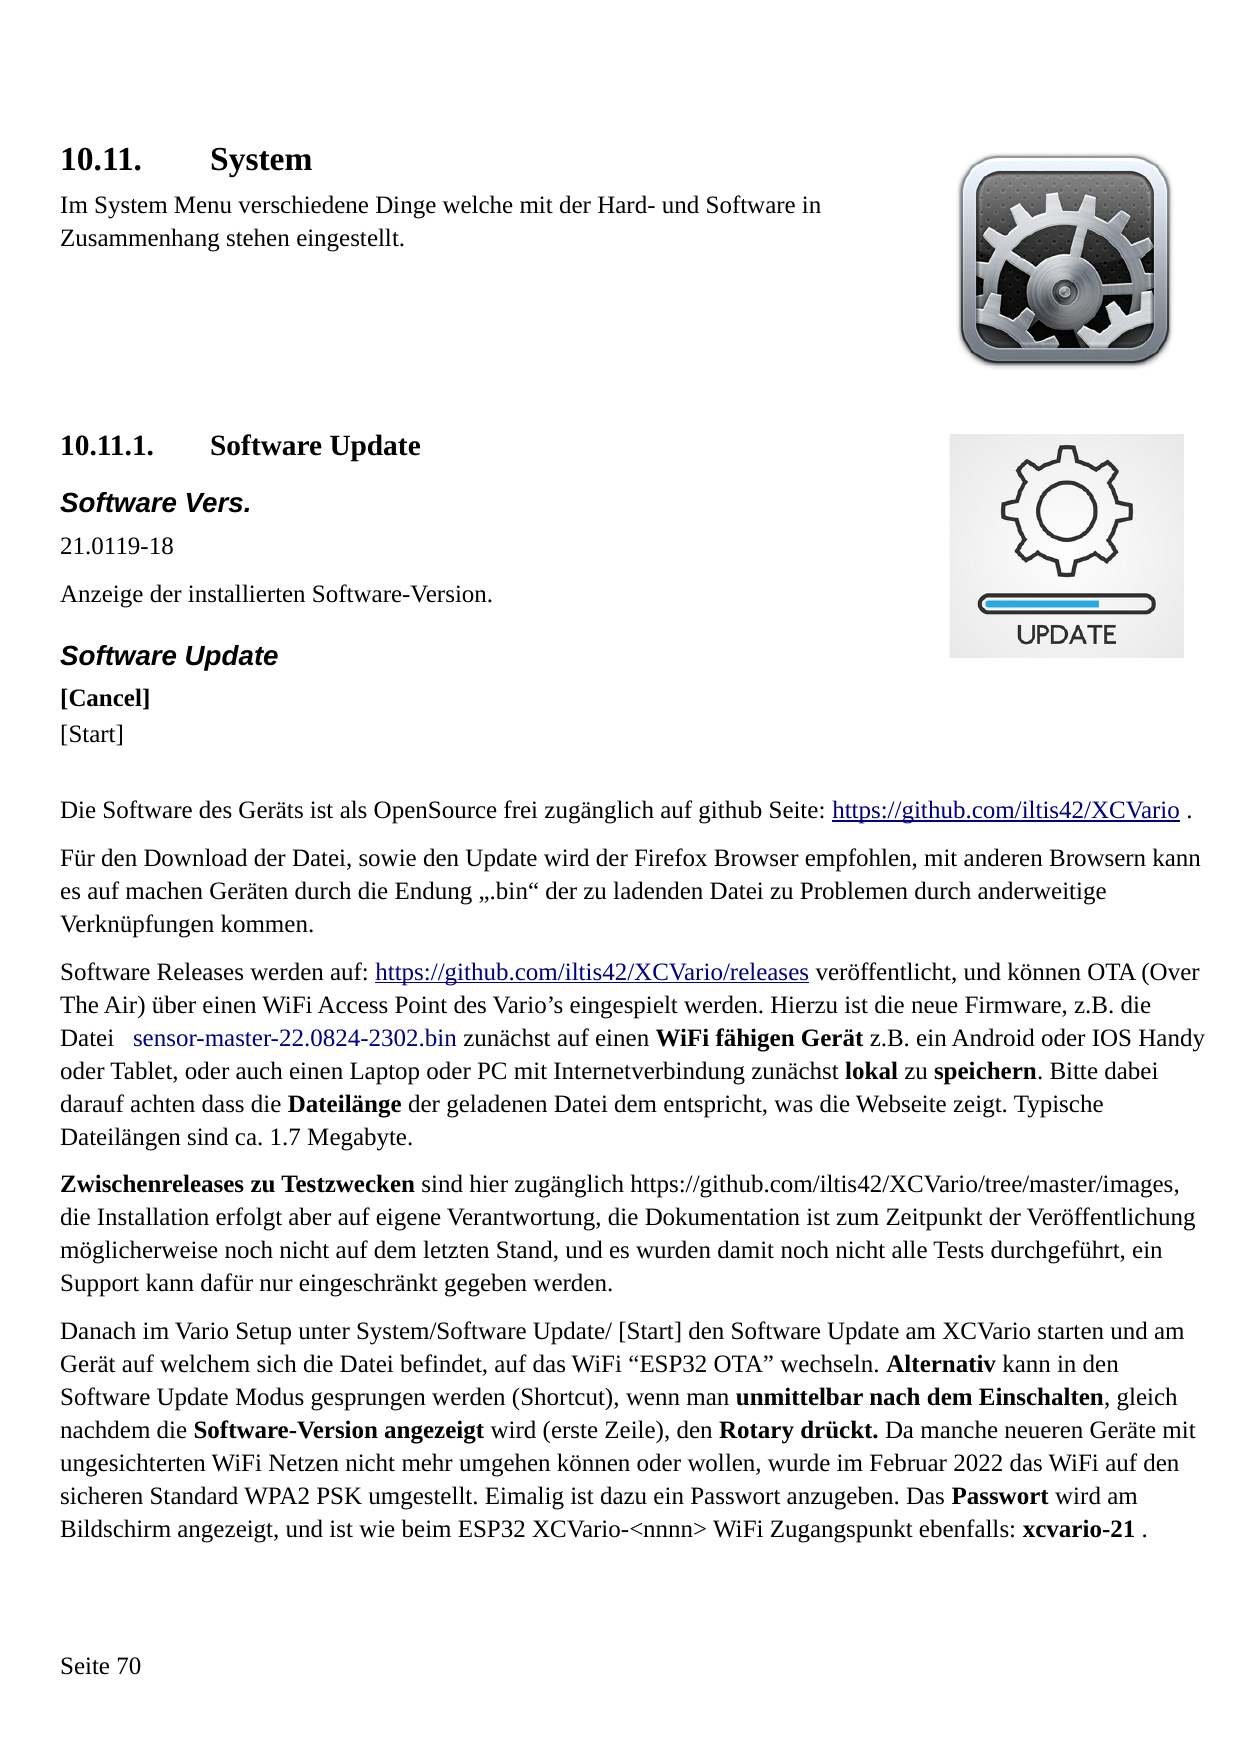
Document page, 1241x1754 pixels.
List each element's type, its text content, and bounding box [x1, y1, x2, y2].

subtitle Software Vers. [60, 487, 949, 519]
text Danach im Vario Setup unter System/Software Update/ [Start] den Software Update am XCVario starten und am Gerät auf welchem sich die Datei befindet, auf das WiFi “ESP32 OTA” wechseln. Alternativ kann in den Software Update Modus gesprungen werden (Shortcut), wenn man unmittelbar nach dem Einschalten, gleich nachdem die Software-Version angezeigt wird (erste Zeile), den Rotary drückt. Da manche neueren Geräte mit ungesichterten WiFi Netzen nicht mehr umgehen können oder wollen, wurde im Februar 2022 das WiFi auf den sicheren Standard WPA2 PSK umgestellt. Eimalig ist dazu ein Passwort anzugeben. Das Passwort wird am Bildschirm angezeigt, und ist wie beim ESP32 XCVario-<nnnn> WiFi Zugangspunkt ebenfalls: xcvario-21 . [60, 1316, 1207, 1543]
subtitle System [60, 139, 1207, 178]
subtitle Software Update [60, 428, 1207, 462]
text Software Releases werden auf: https://github.com/iltis42/XCVario/releases veröffentlicht, und können OTA (Over The Air) über einen WiFi Access Point des Vario’s eingespielt werden. Hierzu ist die neue Firmware, z.B. die Datei sensor-master-22.0824-2302.bin zunächst auf einen WiFi fähigen Gerät z.B. ein Android oder IOS Handy oder Tablet, oder auch einen Laptop oder PC mit Internetverbindung zunächst lokal zu speichern. Bitte dabei darauf achten dass die Dateilänge der geladenen Datei dem entspricht, was die Webseite zeigt. Typische Dateilängen sind ca. 1.7 Megabyte. [60, 957, 1207, 1151]
subtitle Software Update [60, 639, 1207, 671]
picture [949, 434, 1184, 658]
text [Cancel] [60, 683, 1207, 712]
subtitle [1184, 487, 1207, 519]
picture [946, 141, 1183, 377]
text [1184, 531, 1207, 560]
text [Start] [60, 719, 1207, 748]
text Anzeige der installierten Software-Version. [60, 579, 949, 608]
text Im System Menu verschiedene Dinge welche mit der Hard- und Software in Zusammenhang stehen eingestellt. [60, 190, 946, 252]
text 21.0119-18 [60, 531, 949, 560]
text Für den Download der Datei, sowie den Update wird der Firefox Browser empfohlen, mit anderen Browsern kann es auf machen Geräten durch die Endung „.bin“ der zu ladenden Datei zu Problemen durch anderweitige Verknüpfungen kommen. [60, 843, 1207, 938]
text Die Software des Geräts ist als OpenSource frei zugänglich auf github Seite: https://github.com/iltis42/XCVario . [60, 795, 1207, 824]
text Zwischenreleases zu Testzwecken sind hier zugänglich https://github.com/iltis42/XCVario/tree/master/images, die Installation erfolgt aber auf eigene Verantwortung, die Dokumentation ist zum Zeitpunkt der Veröffentlichung möglicherweise noch nicht auf dem letzten Stand, und es wurden damit noch nicht alle Tests durchgeführt, ein Support kann dafür nur eingeschränkt gegeben werden. [60, 1169, 1207, 1297]
